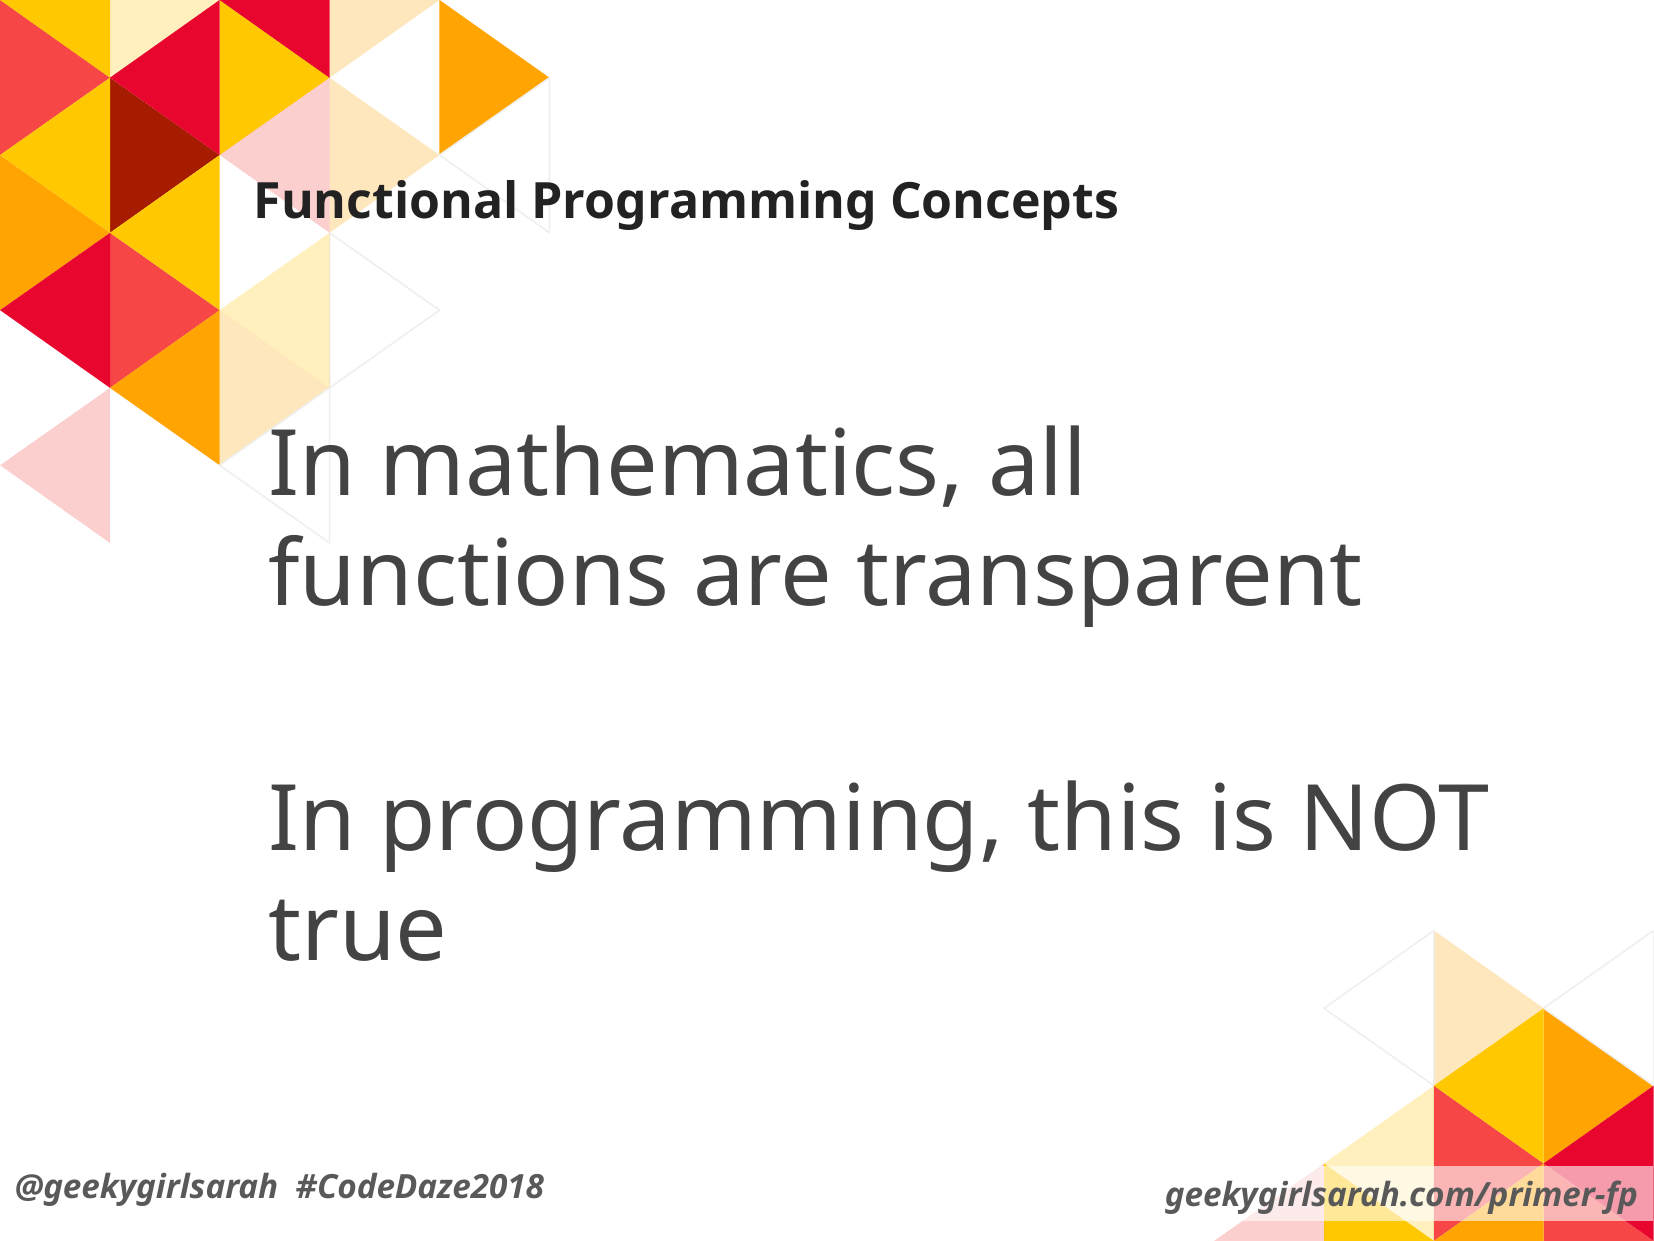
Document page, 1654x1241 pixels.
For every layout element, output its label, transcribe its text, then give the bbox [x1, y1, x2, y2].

list In mathematics, all functions are transparent In programming, this is NOT true [238, 388, 1514, 1089]
title Functional Programming Concepts [238, 82, 1407, 244]
